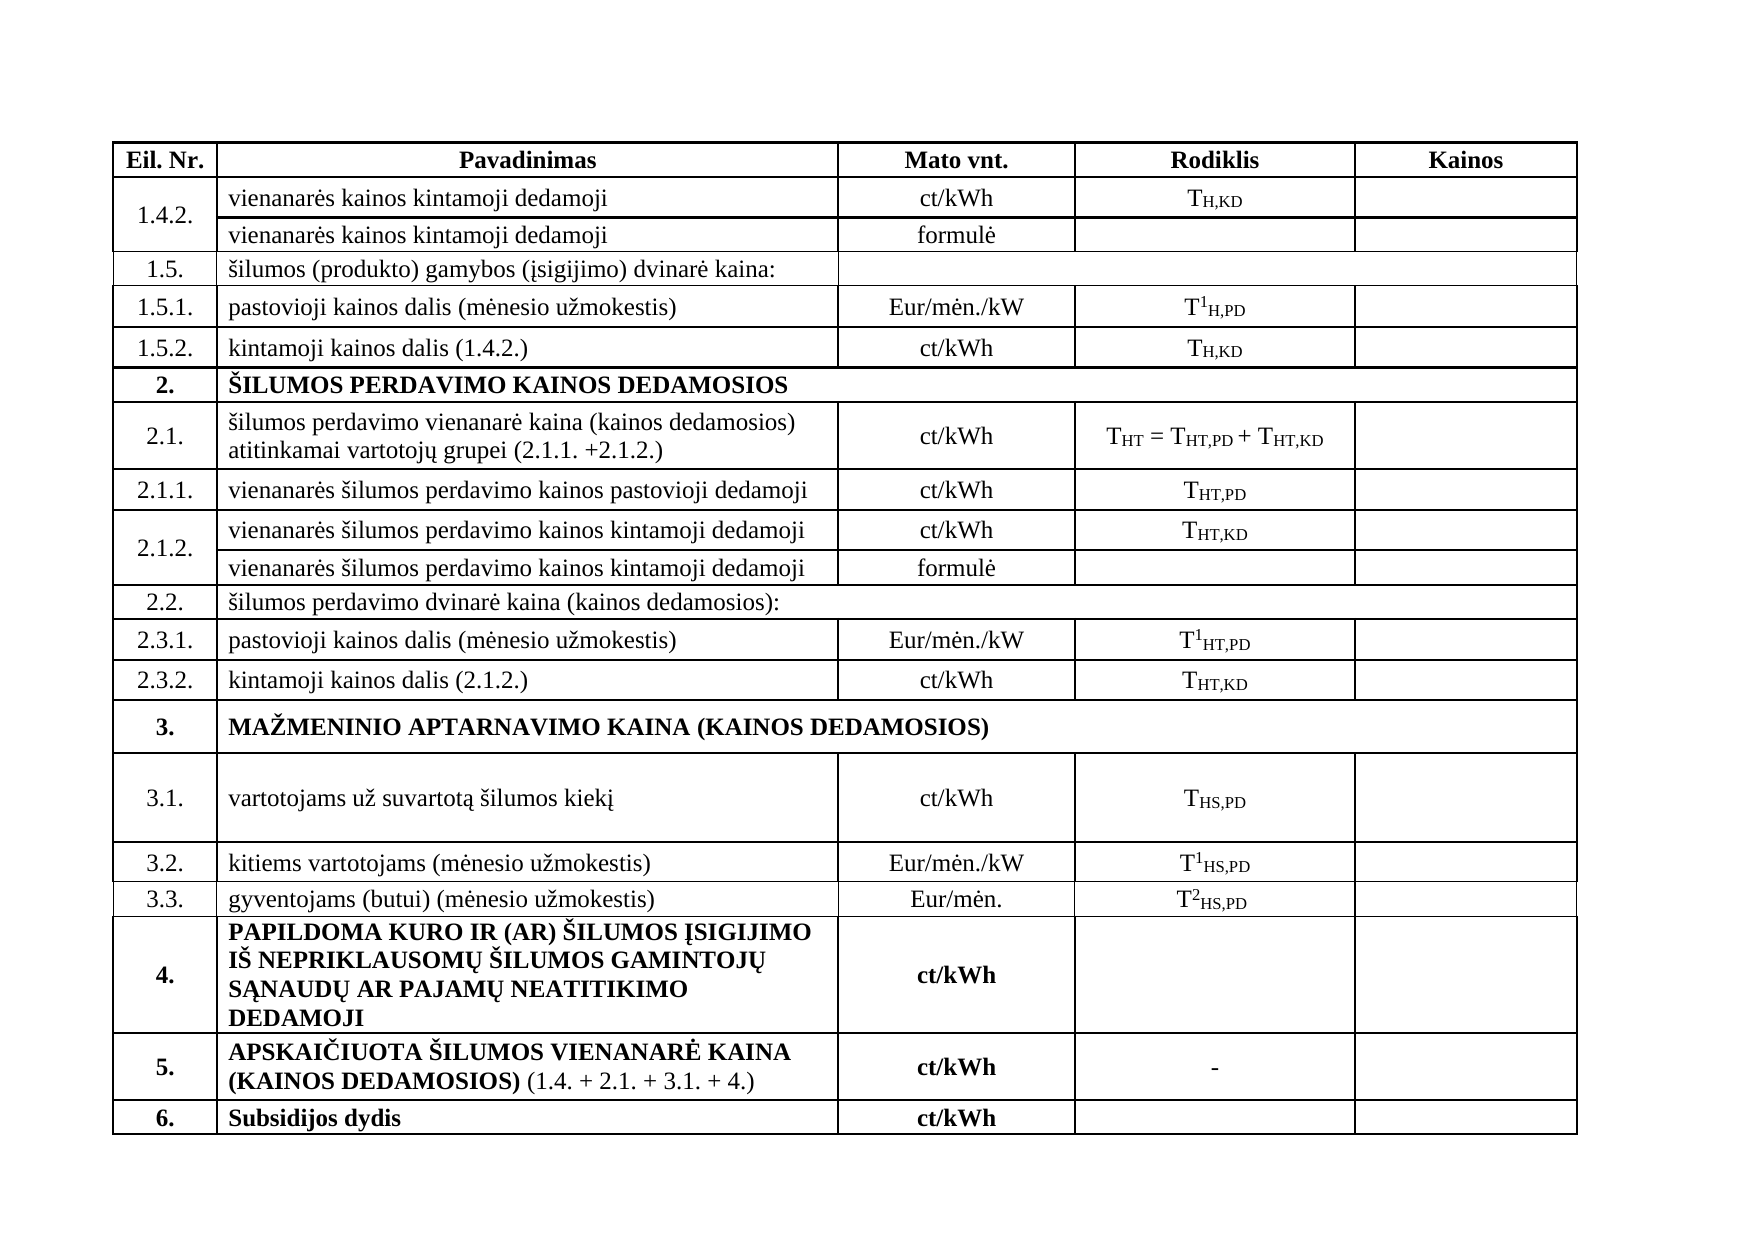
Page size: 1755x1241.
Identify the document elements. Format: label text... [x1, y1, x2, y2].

table_cell 6. [114, 1101, 216, 1133]
table_cell ct/kWh [839, 178, 1074, 216]
table_cell TH,KD [1076, 178, 1354, 216]
table_cell [1076, 551, 1354, 583]
table_cell 2.1.2. [114, 511, 216, 583]
table_cell vienanarės kainos kintamoji dedamoji [218, 219, 837, 251]
table_header Eil. Nr. [114, 144, 216, 176]
table_cell 1.4.2. [114, 178, 216, 251]
table_cell ct/kWh [839, 511, 1074, 549]
table_header Rodiklis [1076, 144, 1354, 176]
table_cell kitiems vartotojams (mėnesio užmokestis) [218, 843, 837, 881]
table_cell APSKAIČIUOTA ŠILUMOS VIENANARĖ KAINA (KAINOS DEDAMOSIOS) (1.4. + 2.1. + 3.1. + 4.) [218, 1034, 837, 1099]
table_cell T2HS,PD [1075, 882, 1354, 916]
table_cell 3.3. [114, 882, 216, 916]
table_cell THT,KD [1076, 661, 1354, 699]
table_cell [1356, 403, 1576, 468]
table_cell šilumos perdavimo vienanarė kaina (kainos dedamosios) atitinkamai vartotojų grupei (2.1.1. +2.1.2.) [218, 403, 837, 468]
table_cell [1356, 661, 1576, 699]
table_cell 1.5.1. [114, 286, 216, 326]
table_cell 2.1. [114, 403, 216, 468]
table_cell THT,PD [1076, 470, 1354, 508]
table_cell - [1076, 1034, 1354, 1099]
table_cell 5. [114, 1034, 216, 1099]
table_cell ct/kWh [839, 917, 1074, 1032]
table_cell šilumos (produkto) gamybos (įsigijimo) dvinarė kaina: [217, 252, 838, 285]
table_cell PAPILDOMA KURO IR (AR) ŠILUMOS ĮSIGIJIMO IŠ NEPRIKLAUSOMŲ ŠILUMOS GAMINTOJŲ SĄNAUDŲ AR PAJAMŲ NEATITIKIMO DEDAMOJI [218, 917, 837, 1032]
table_cell MAŽMENINIO APTARNAVIMO KAINA (KAINOS DEDAMOSIOS) [218, 701, 1576, 752]
table_cell [1356, 178, 1576, 216]
table_cell THT = THT,PD + THT,KD [1076, 403, 1354, 468]
table_cell [839, 252, 1576, 285]
table_cell 3. [114, 701, 216, 752]
table_cell [1076, 917, 1354, 1032]
table_cell T1HS,PD [1076, 843, 1354, 881]
table_cell [1356, 917, 1576, 1032]
table_cell 1.5.2. [114, 328, 216, 366]
table_cell ct/kWh [839, 661, 1074, 699]
table_cell [1356, 328, 1576, 366]
table_cell ct/kWh [839, 1034, 1074, 1099]
table_cell 2. [114, 369, 216, 401]
table_cell [1356, 511, 1576, 549]
table_cell gyventojams (butui) (mėnesio užmokestis) [217, 882, 838, 916]
table_cell [1356, 1101, 1576, 1133]
table_cell kintamoji kainos dalis (2.1.2.) [218, 661, 837, 699]
table_header Pavadinimas [218, 144, 837, 176]
table_cell vienanarės šilumos perdavimo kainos pastovioji dedamoji [218, 470, 837, 508]
table_cell THS,PD [1076, 754, 1354, 841]
table_cell 4. [114, 917, 216, 1032]
table_cell [1356, 1034, 1576, 1099]
table_cell Eur/mėn. [839, 882, 1074, 916]
table_cell ct/kWh [839, 403, 1074, 468]
table_cell 2.2. [114, 586, 216, 618]
table_cell 3.2. [114, 843, 216, 881]
table_cell [1356, 620, 1576, 658]
table_cell [1356, 882, 1576, 916]
table_cell 2.3.2. [114, 661, 216, 699]
table_cell THT,KD [1076, 511, 1354, 549]
table_cell 1.5. [114, 252, 216, 285]
table_cell Eur/mėn./kW [839, 620, 1074, 658]
table_cell vienanarės kainos kintamoji dedamoji [218, 178, 837, 216]
table_cell 3.1. [114, 754, 216, 841]
table_header Kainos [1356, 144, 1576, 176]
table_cell vartotojams už suvartotą šilumos kiekį [218, 754, 837, 841]
table_cell šilumos perdavimo dvinarė kaina (kainos dedamosios): [218, 586, 1576, 618]
table_cell ŠILUMOS PERDAVIMO KAINOS DEDAMOSIOS [218, 369, 1576, 401]
table_cell [1076, 1101, 1354, 1133]
table_cell ct/kWh [839, 754, 1074, 841]
table_cell T1H,PD [1076, 286, 1354, 326]
table_cell [1356, 843, 1576, 881]
table_header Mato vnt. [839, 144, 1074, 176]
table_cell [1356, 286, 1576, 326]
table_cell ct/kWh [839, 1101, 1074, 1133]
table_cell [1076, 219, 1354, 251]
table_cell 2.1.1. [114, 470, 216, 508]
table_cell TH,KD [1076, 328, 1354, 366]
table_cell ct/kWh [839, 328, 1074, 366]
table_cell kintamoji kainos dalis (1.4.2.) [218, 328, 837, 366]
table_cell 2.3.1. [114, 620, 216, 658]
table_cell [1356, 551, 1576, 583]
table_cell vienanarės šilumos perdavimo kainos kintamoji dedamoji [218, 511, 837, 549]
table_cell Eur/mėn./kW [839, 843, 1074, 881]
table_cell [1356, 470, 1576, 508]
table_cell vienanarės šilumos perdavimo kainos kintamoji dedamoji [218, 551, 837, 583]
table_cell Subsidijos dydis [218, 1101, 837, 1133]
table_cell pastovioji kainos dalis (mėnesio užmokestis) [218, 286, 837, 326]
table_cell Eur/mėn./kW [839, 286, 1074, 326]
table_cell ct/kWh [839, 470, 1074, 508]
table_cell T1HT,PD [1076, 620, 1354, 658]
table_cell [1356, 754, 1576, 841]
table_cell [1356, 219, 1576, 251]
table_cell pastovioji kainos dalis (mėnesio užmokestis) [218, 620, 837, 658]
table_cell formulė [839, 551, 1074, 583]
table_cell formulė [839, 219, 1074, 251]
